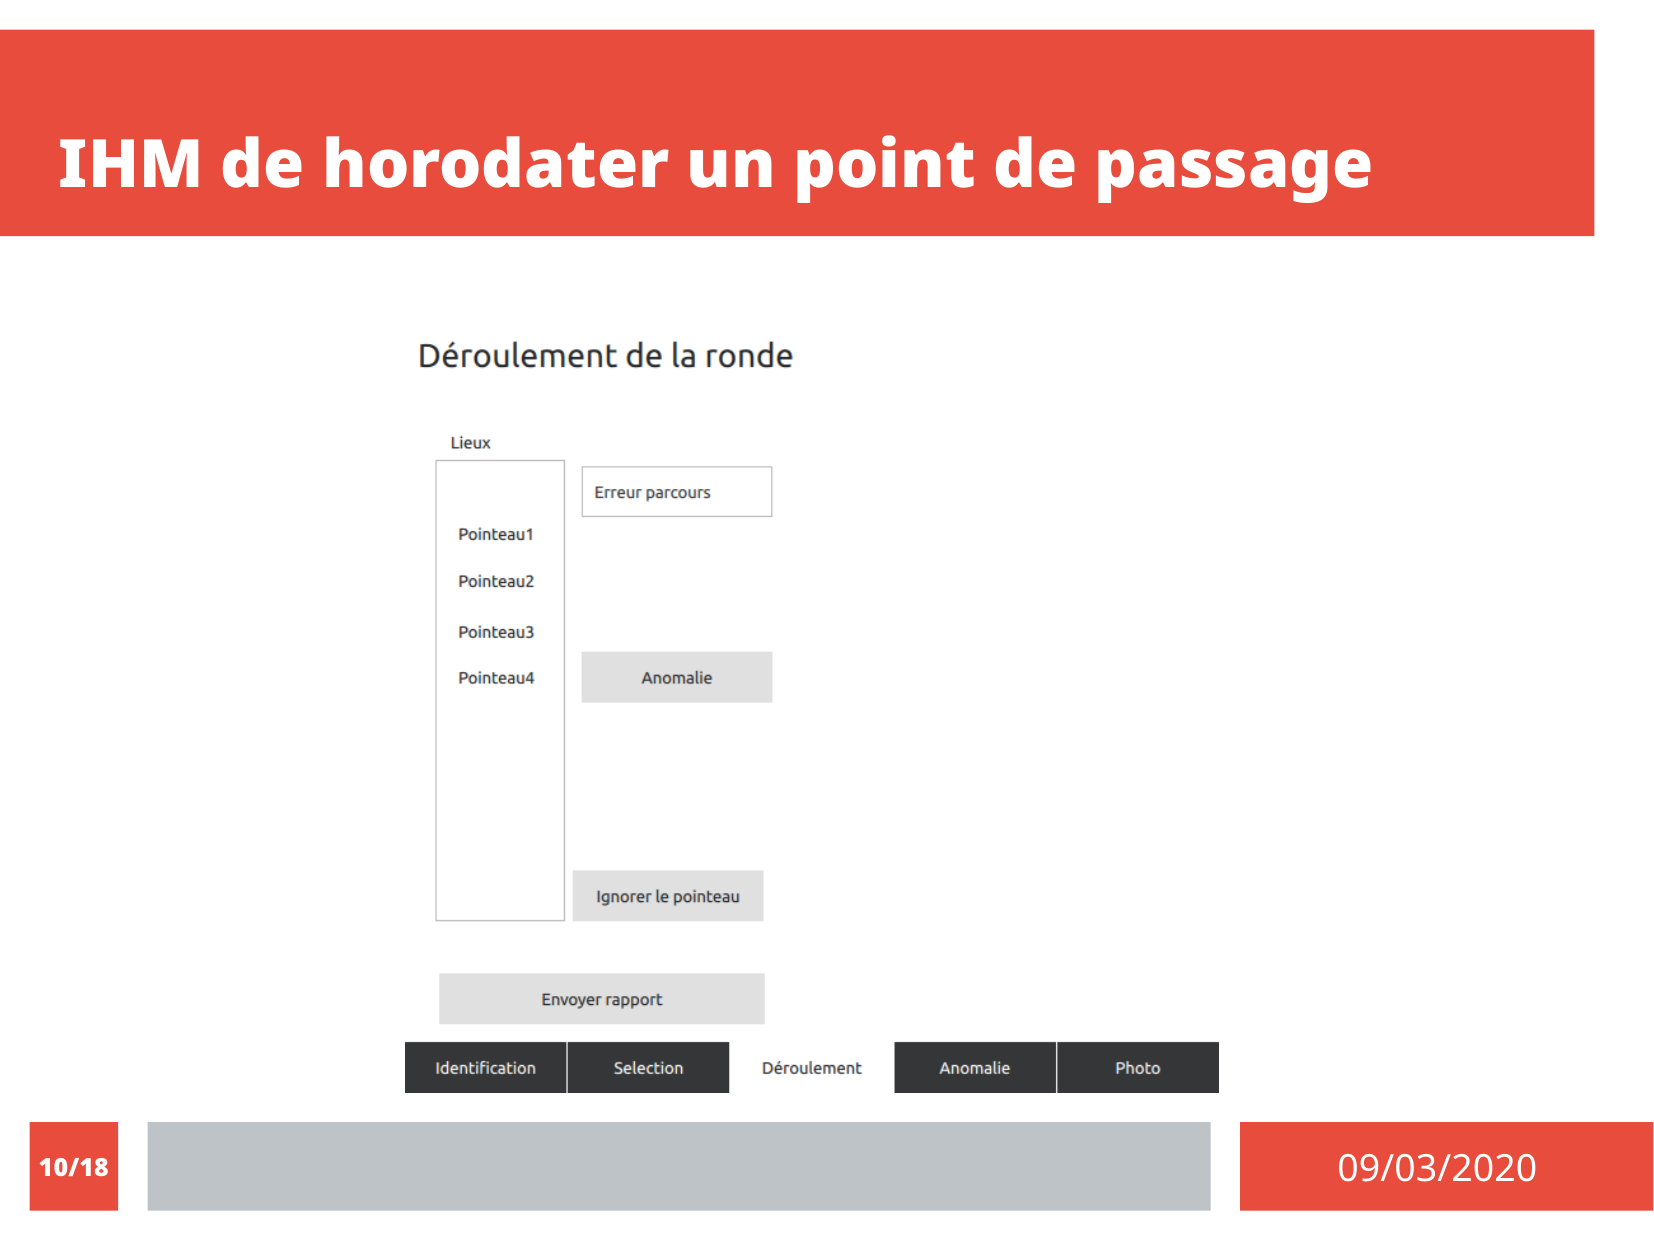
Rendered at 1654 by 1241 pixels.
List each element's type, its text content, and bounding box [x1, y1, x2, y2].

title IHM de horodater un point de passage [59, 59, 1595, 207]
picture [405, 324, 1219, 1093]
